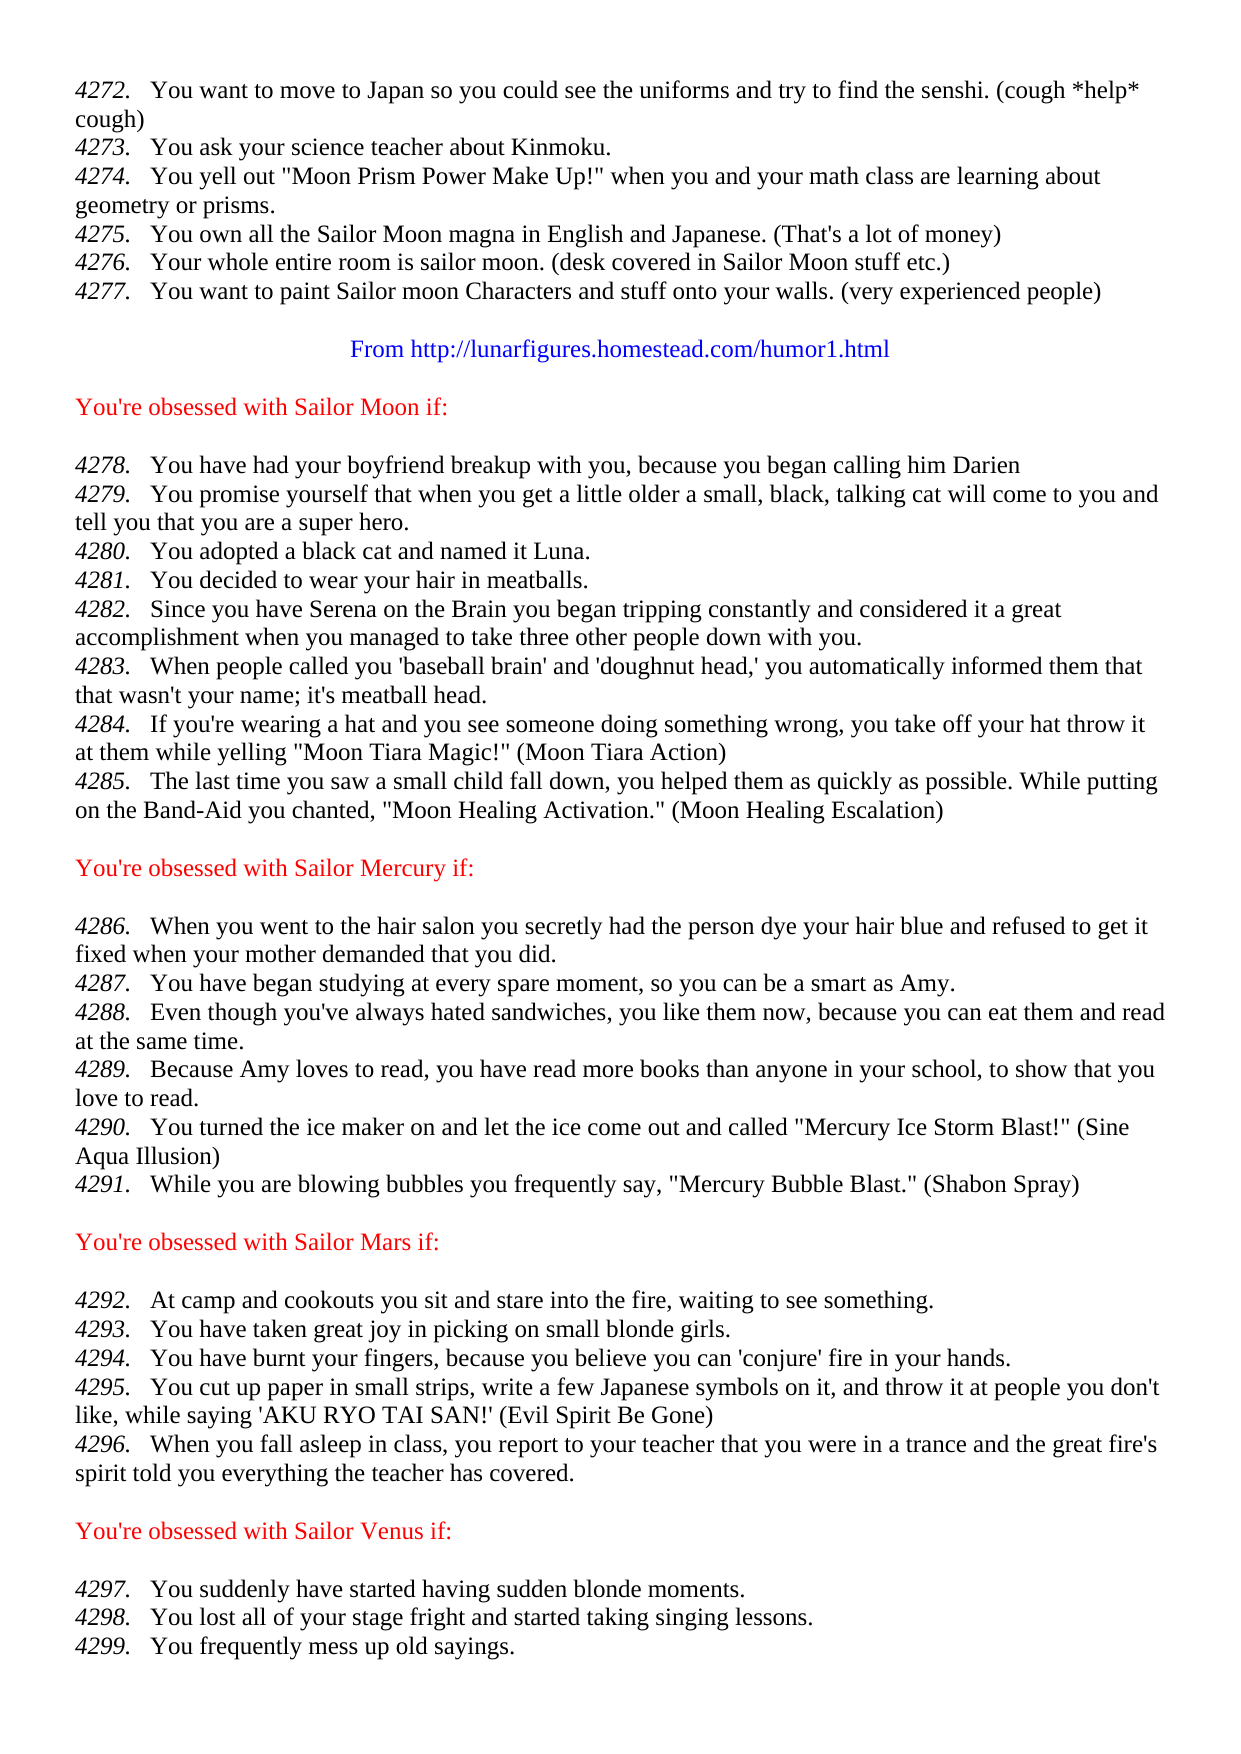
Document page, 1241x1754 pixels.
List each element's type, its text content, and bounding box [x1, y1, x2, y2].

list At camp and cookouts you sit and stare into the fire, waiting to see something. [75, 1285, 1165, 1314]
list You suddenly have started having sudden blonde moments. [75, 1574, 1165, 1602]
list When you went to the hair salon you secretly had the person dye your hair blue and refused to get it fixed when your mother demanded that you did. [75, 911, 1165, 968]
text You're obsessed with Sailor Mars if: [75, 1227, 1165, 1256]
list You turned the ice maker on and let the ice come out and called "Mercury Ice Storm Blast!" (Sine Aqua Illusion) [75, 1112, 1165, 1169]
list You own all the Sailor Moon magna in English and Japanese. (That's a lot of money) [75, 219, 1165, 247]
text From http://lunarfigures.homestead.com/humor1.html [75, 334, 1165, 363]
list While you are blowing bubbles you frequently say, "Mercury Bubble Blast." (Shabon Spray) [75, 1169, 1165, 1198]
list You have began studying at every spare moment, so you can be a smart as Amy. [75, 968, 1165, 997]
list You yell out "Moon Prism Power Make Up!" when you and your math class are learning about geometry or prisms. [75, 161, 1165, 219]
text You're obsessed with Sailor Moon if: [75, 392, 1165, 421]
list Since you have Serena on the Brain you began tripping constantly and considered it a great accomplishment when you managed to take three other people down with you. [75, 594, 1165, 651]
list If you're wearing a hat and you see someone doing something wrong, you take off your hat throw it at them while yelling "Moon Tiara Magic!" (Moon Tiara Action) [75, 709, 1165, 766]
list You frequently mess up old sayings. [75, 1631, 1165, 1660]
list You have taken great joy in picking on small blonde girls. [75, 1314, 1165, 1343]
list When people called you 'baseball brain' and 'doughnut head,' you automatically informed them that that wasn't your name; it's meatball head. [75, 651, 1165, 709]
list You promise yourself that when you get a little older a small, black, talking cat will come to you and tell you that you are a super hero. [75, 479, 1165, 536]
list Your whole entire room is sailor moon. (desk covered in Sailor Moon stuff etc.) [75, 247, 1165, 276]
list You ask your science teacher about Kinmoku. [75, 132, 1165, 161]
list You lost all of your stage fright and started taking singing lessons. [75, 1602, 1165, 1631]
list The last time you saw a small child fall down, you helped them as quickly as possible. While putting on the Band-Aid you chanted, "Moon Healing Activation." (Moon Healing Escalation) [75, 766, 1165, 824]
list You adopted a black cat and named it Luna. [75, 536, 1165, 565]
list You have burnt your fingers, because you believe you can 'conjure' fire in your hands. [75, 1343, 1165, 1372]
list You want to paint Sailor moon Characters and stuff onto your walls. (very experienced people) [75, 276, 1165, 305]
text You're obsessed with Sailor Venus if: [75, 1516, 1165, 1544]
list You cut up paper in small strips, write a few Japanese symbols on it, and throw it at people you don't like, while saying 'AKU RYO TAI SAN!' (Evil Spirit Be Gone) [75, 1372, 1165, 1429]
list Because Amy loves to read, you have read more books than anyone in your school, to show that you love to read. [75, 1054, 1165, 1112]
list You have had your boyfriend breakup with you, because you began calling him Darien [75, 450, 1165, 479]
text You're obsessed with Sailor Mercury if: [75, 853, 1165, 882]
list You decided to wear your hair in meatballs. [75, 565, 1165, 594]
list Even though you've always hated sandwiches, you like them now, because you can eat them and read at the same time. [75, 997, 1165, 1054]
list When you fall asleep in class, you report to your teacher that you were in a trance and the great fire's spirit told you everything the teacher has covered. [75, 1429, 1165, 1487]
list You want to move to Japan so you could see the uniforms and try to find the senshi. (cough *help* cough) [75, 75, 1165, 132]
